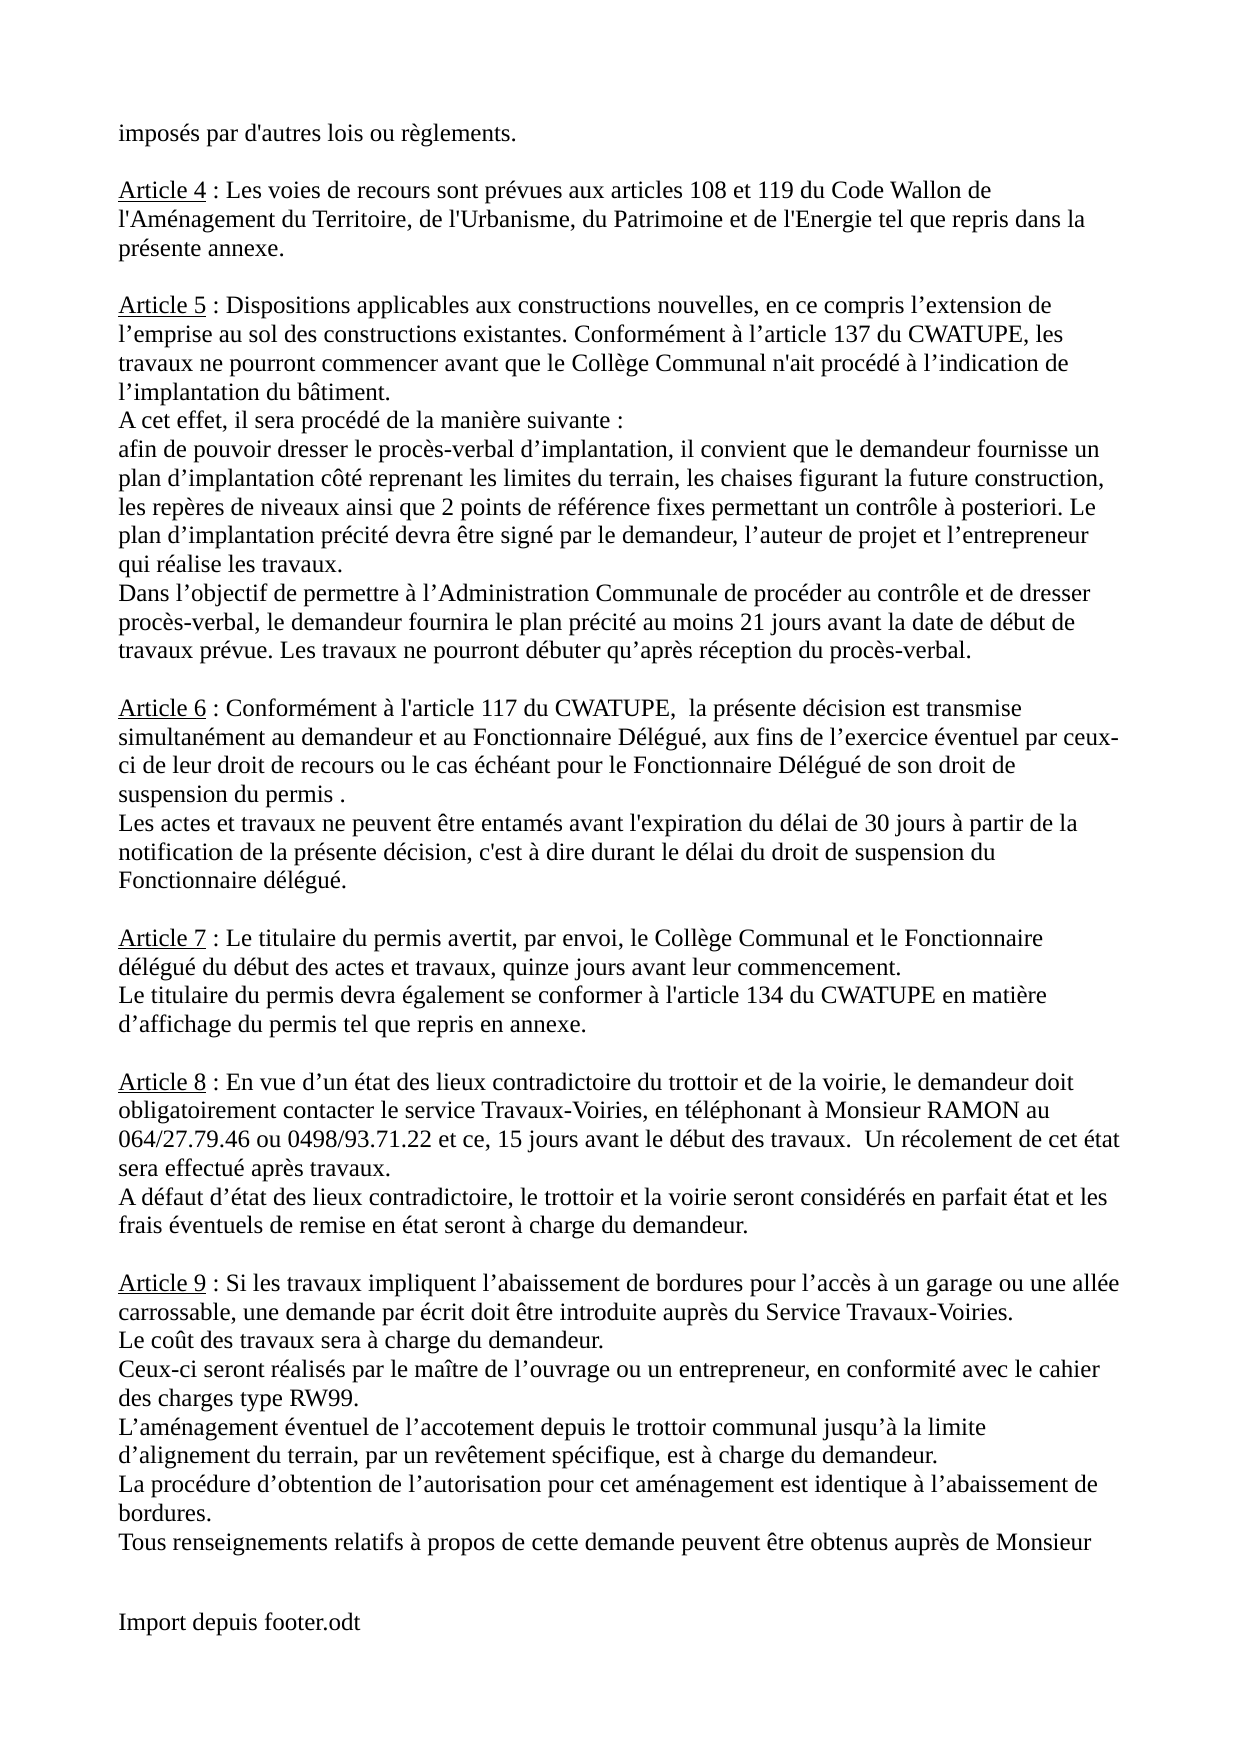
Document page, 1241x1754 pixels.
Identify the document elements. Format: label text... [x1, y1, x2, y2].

text Article 4 : Les voies de recours sont prévues aux articles 108 et 119 du Code Wallon de l'Aménagement du Territoire, de l'Urbanisme, du Patrimoine et de l'Energie tel que repris dans la présente annexe. [118, 176, 1122, 262]
text Article 7 : Le titulaire du permis avertit, par envoi, le Collège Communal et le Fonctionnaire délégué du début des actes et travaux, quinze jours avant leur commencement. [118, 923, 1122, 981]
text afin de pouvoir dresser le procès-verbal d’implantation, il convient que le demandeur fournisse un plan d’implantation côté reprenant les limites du terrain, les chaises figurant la future construction, les repères de niveaux ainsi que 2 points de référence fixes permettant un contrôle à posteriori. Le plan d’implantation précité devra être signé par le demandeur, l’auteur de projet et l’entrepreneur qui réalise les travaux. [118, 434, 1122, 578]
text Article 9 : Si les travaux impliquent l’abaissement de bordures pour l’accès à un garage ou une allée carrossable, une demande par écrit doit être introduite auprès du Service Travaux-Voiries. [118, 1268, 1122, 1326]
text imposés par d'autres lois ou règlements. [118, 118, 1122, 147]
text Les actes et travaux ne peuvent être entamés avant l'expiration du délai de 30 jours à partir de la notification de la présente décision, c'est à dire durant le délai du droit de suspension du Fonctionnaire délégué. [118, 808, 1122, 894]
text A cet effet, il sera procédé de la manière suivante : [118, 406, 1122, 434]
text Ceux-ci seront réalisés par le maître de l’ouvrage ou un entrepreneur, en conformité avec le cahier des charges type RW99. [118, 1354, 1122, 1412]
text Le coût des travaux sera à charge du demandeur. [118, 1326, 1122, 1354]
text Dans l’objectif de permettre à l’Administration Communale de procéder au contrôle et de dresser procès-verbal, le demandeur fournira le plan précité au moins 21 jours avant la date de début de travaux prévue. Les travaux ne pourront débuter qu’après réception du procès-verbal. [118, 578, 1122, 664]
text Article 6 : Conformément à l'article 117 du CWATUPE, la présente décision est transmise simultanément au demandeur et au Fonctionnaire Délégué, aux fins de l’exercice éventuel par ceux-ci de leur droit de recours ou le cas échéant pour le Fonctionnaire Délégué de son droit de suspension du permis . [118, 693, 1122, 808]
text Article 5 : Dispositions applicables aux constructions nouvelles, en ce compris l’extension de l’emprise au sol des constructions existantes. Conformément à l’article 137 du CWATUPE, les travaux ne pourront commencer avant que le Collège Communal n'ait procédé à l’indication de l’implantation du bâtiment. [118, 291, 1122, 406]
text L’aménagement éventuel de l’accotement depuis le trottoir communal jusqu’à la limite d’alignement du terrain, par un revêtement spécifique, est à charge du demandeur. [118, 1412, 1122, 1469]
text Le titulaire du permis devra également se conformer à l'article 134 du CWATUPE en matière d’affichage du permis tel que repris en annexe. [118, 981, 1122, 1038]
text Article 8 : En vue d’un état des lieux contradictoire du trottoir et de la voirie, le demandeur doit obligatoirement contacter le service Travaux-Voiries, en téléphonant à Monsieur RAMON au 064/27.79.46 ou 0498/93.71.22 et ce, 15 jours avant le début des travaux. Un récolement de cet état sera effectué après travaux. [118, 1067, 1122, 1182]
text A défaut d’état des lieux contradictoire, le trottoir et la voirie seront considérés en parfait état et les frais éventuels de remise en état seront à charge du demandeur. [118, 1182, 1122, 1239]
text Tous renseignements relatifs à propos de cette demande peuvent être obtenus auprès de Monsieur [118, 1527, 1122, 1556]
text La procédure d’obtention de l’autorisation pour cet aménagement est identique à l’abaissement de bordures. [118, 1469, 1122, 1527]
